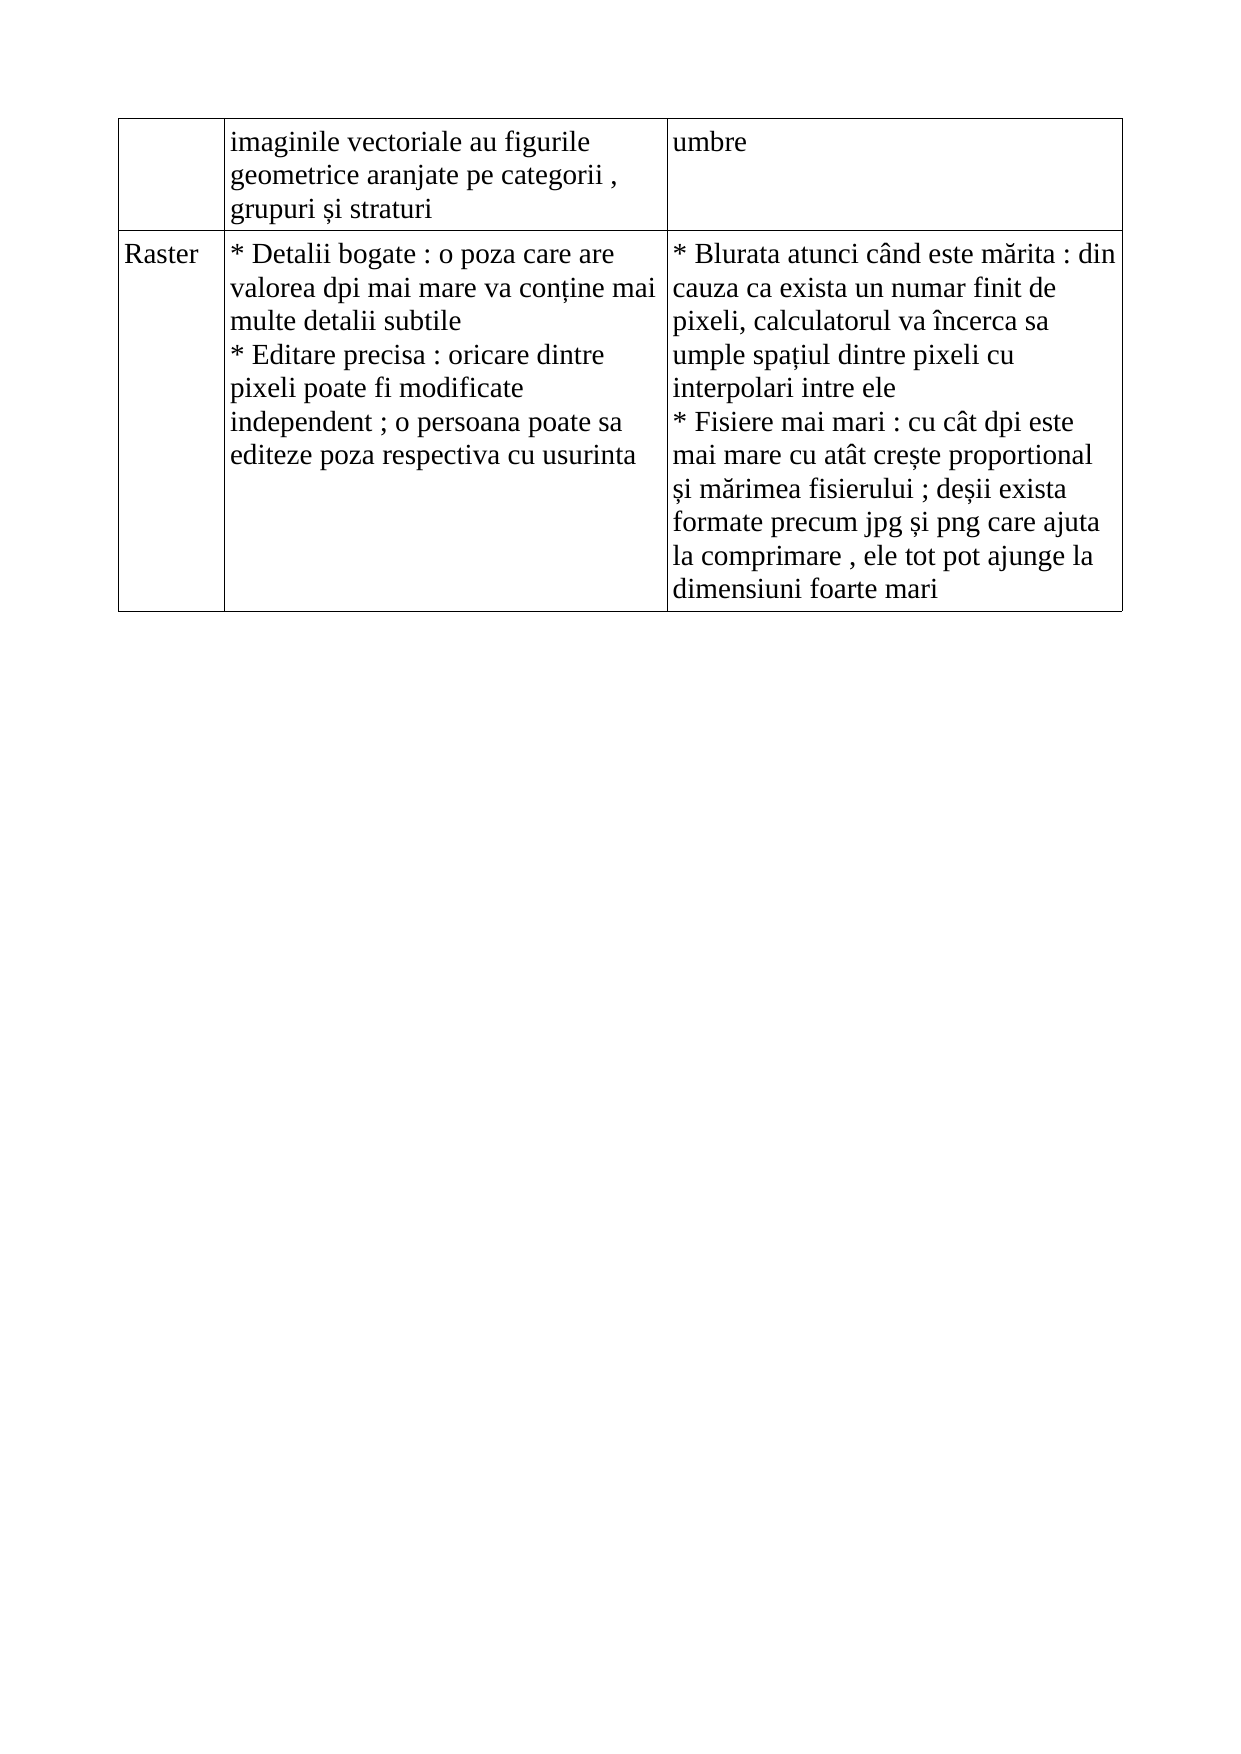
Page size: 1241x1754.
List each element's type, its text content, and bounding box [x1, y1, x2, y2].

table_cell [119, 119, 224, 230]
table_cell * Blurata atunci când este mărita : din cauza ca exista un numar finit de pixeli, calculatorul va încerca sa umple spațiul dintre pixeli cu interpolari intre ele * Fisiere mai mari : cu cât dpi este mai mare cu atât crește proportional și mărimea fisierului ; deșii exista formate precum jpg și png care ajuta la comprimare , ele tot pot ajunge la dimensiuni foarte mari [668, 231, 1122, 611]
table_cell imaginile vectoriale au figurile geometrice aranjate pe categorii , grupuri și straturi [225, 119, 667, 230]
table_cell umbre [668, 119, 1122, 230]
table_cell Raster [119, 231, 224, 611]
table_cell * Detalii bogate : o poza care are valorea dpi mai mare va conține mai multe detalii subtile * Editare precisa : oricare dintre pixeli poate fi modificate independent ; o persoana poate sa editeze poza respectiva cu usurinta [225, 231, 667, 611]
